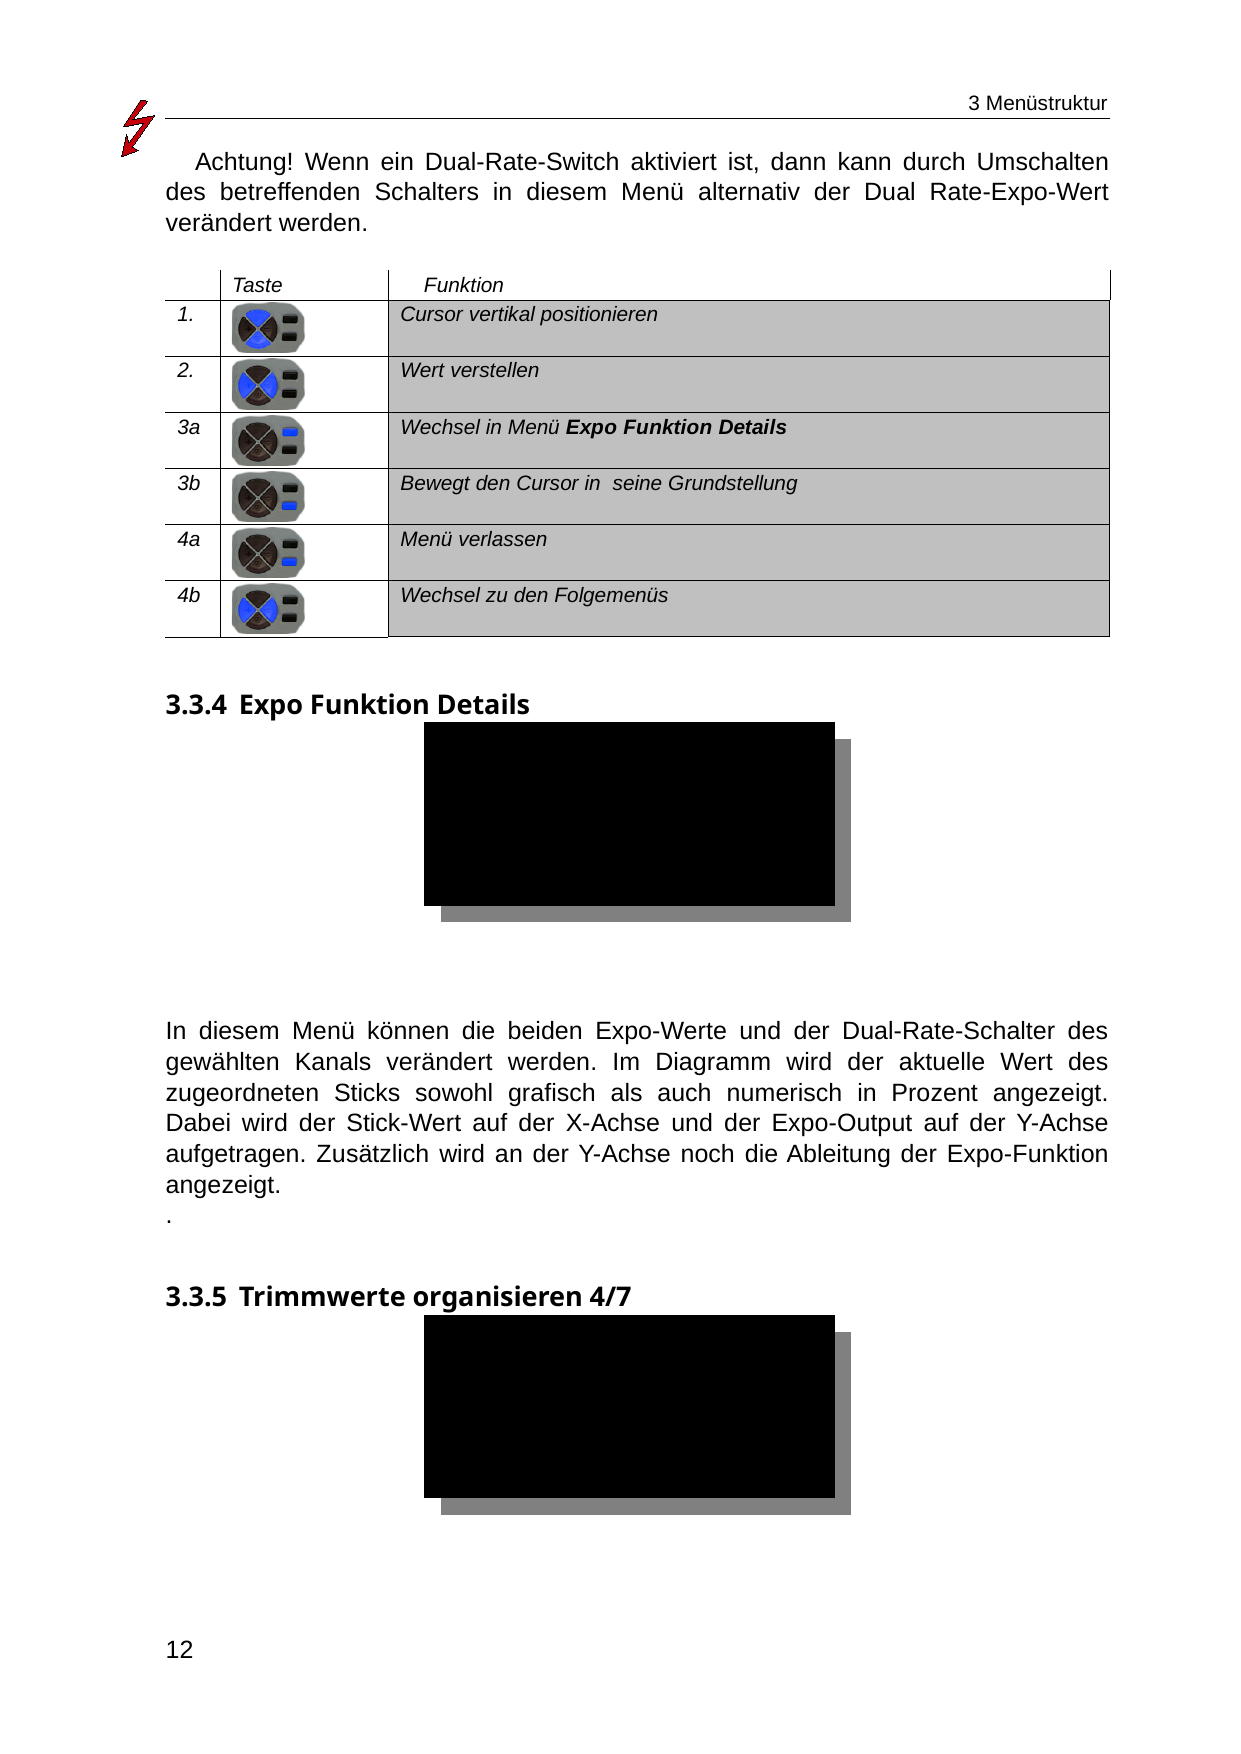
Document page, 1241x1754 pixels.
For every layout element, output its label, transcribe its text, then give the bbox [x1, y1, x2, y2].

table_cell [221, 357, 388, 412]
picture [231, 583, 306, 634]
table_cell [221, 301, 388, 356]
table_cell 4b [165, 581, 220, 637]
table_cell 3b [165, 469, 220, 524]
text In diesem Menü können die beiden Expo-Werte und der Dual-Rate-Schalter des gewählten Kanals verändert werden. Im Diagramm wird der aktuelle Wert des zugeordneten Sticks sowohl grafisch als auch numerisch in Prozent angezeigt. Dabei wird der Stick-Wert auf der X-Achse und der Expo-Output auf der Y-Achse aufgetragen. Zusätzlich wird an der Y-Achse noch die Ableitung der Expo-Funktion angezeigt. [165, 1017, 1110, 1199]
table_cell Menü verlassen [389, 525, 1109, 580]
table_header Funktion [389, 270, 1110, 300]
picture [231, 471, 306, 522]
table_cell 2. [165, 357, 220, 412]
table_cell [221, 525, 388, 580]
table_cell [221, 469, 388, 524]
table_cell [221, 413, 388, 468]
table_cell [221, 581, 388, 637]
table_cell 1. [165, 301, 220, 356]
text Achtung! Wenn ein Dual-Rate-Switch aktiviert ist, dann kann durch Umschalten des betreffenden Schalters in diesem Menü alternativ der Dual Rate-Expo-Wert verändert werden. [165, 147, 1110, 237]
table_header [165, 270, 220, 300]
subtitle Trimmwerte organisieren 4/7 [165, 1278, 1110, 1315]
table_cell Bewegt den Cursor in seine Grundstellung [389, 469, 1109, 524]
table_header Taste [221, 270, 388, 300]
picture [231, 527, 306, 578]
table_cell Cursor vertikal positionieren [389, 301, 1109, 356]
subtitle Expo Funktion Details [165, 685, 1110, 722]
table_cell Wert verstellen [389, 357, 1109, 412]
table_cell Wechsel in Menü Expo Funktion Details [389, 413, 1109, 468]
text . [165, 1201, 1110, 1229]
picture [231, 302, 306, 353]
picture [231, 358, 306, 410]
table_cell Wechsel zu den Folgemenüs [389, 581, 1109, 636]
table_cell 3a [165, 413, 220, 468]
table_cell 4a [165, 525, 220, 580]
picture [231, 415, 306, 466]
